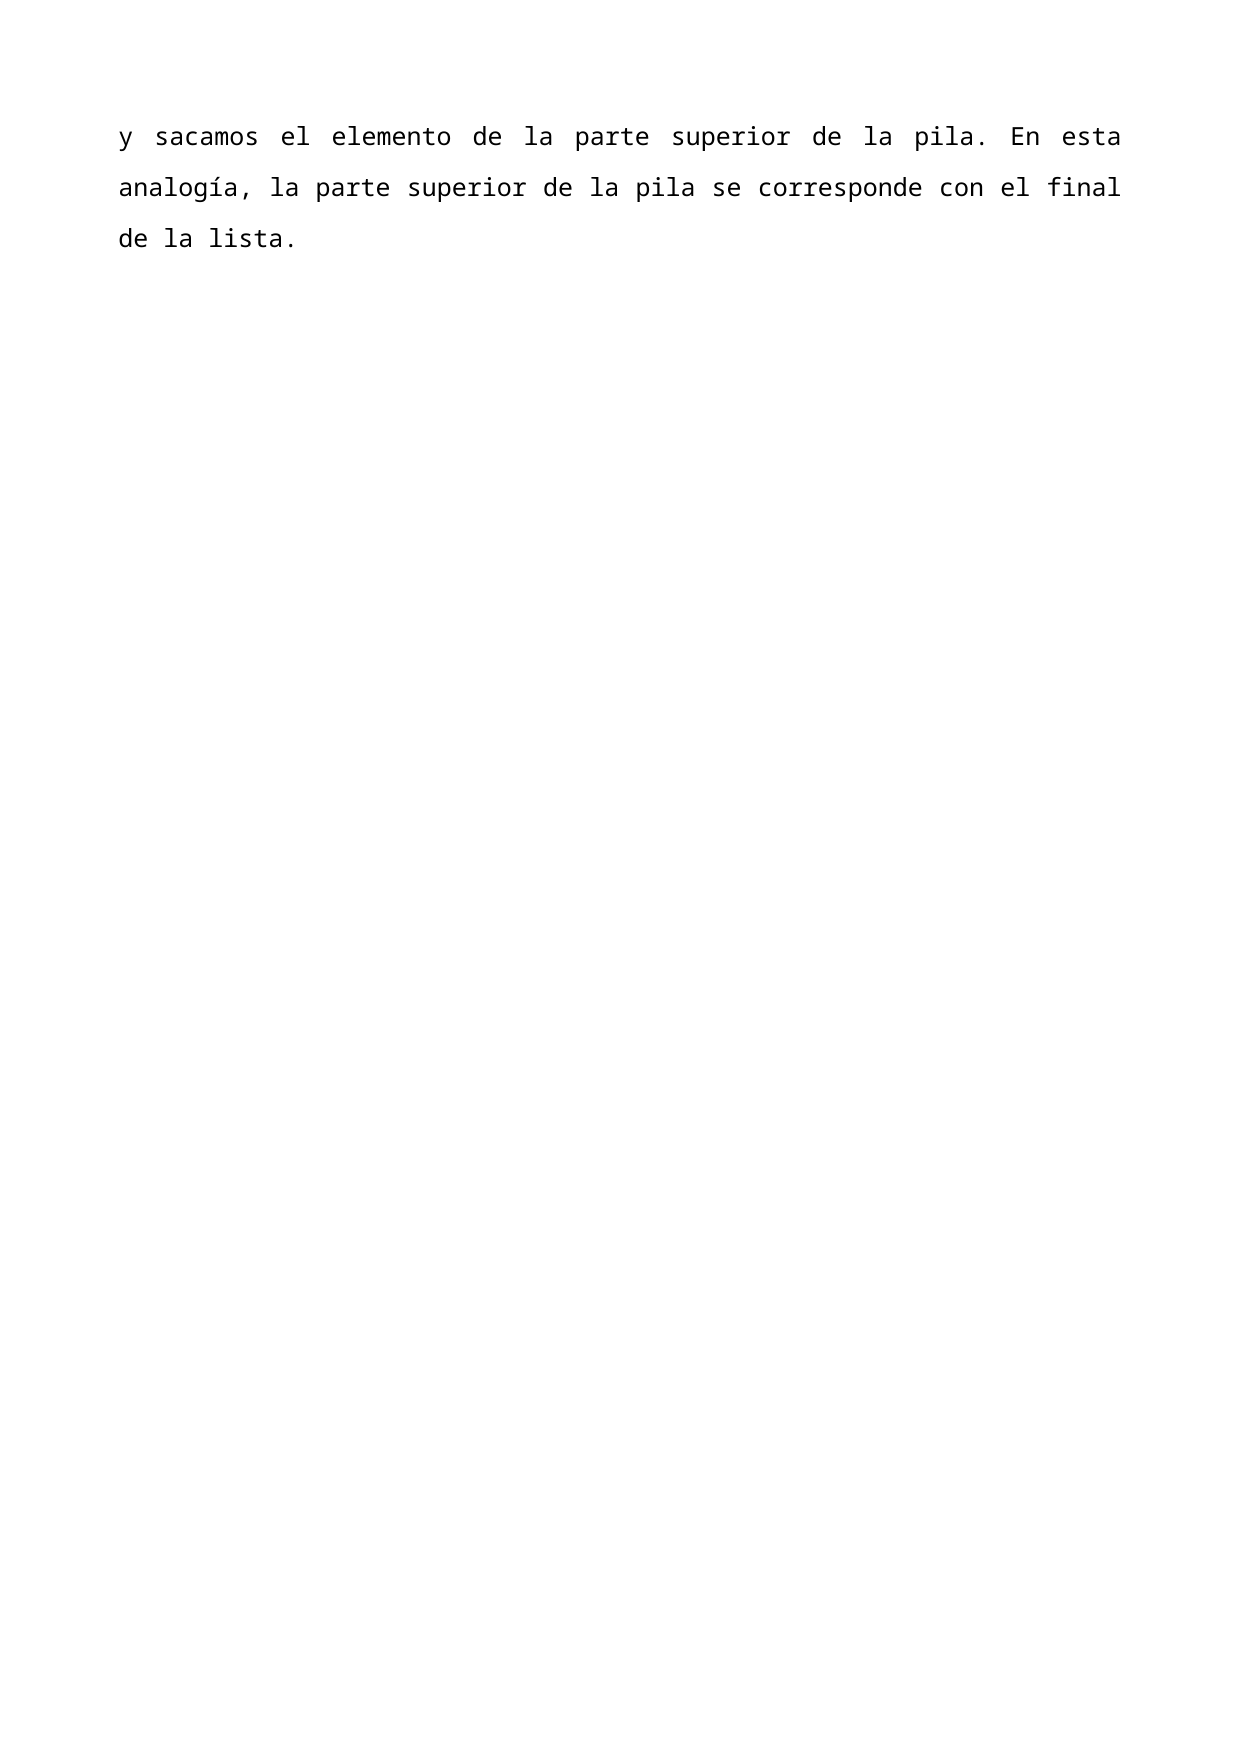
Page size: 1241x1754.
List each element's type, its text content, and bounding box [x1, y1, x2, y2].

text y sacamos el elemento de la parte superior de la pila. En esta analogía, la parte superior de la pila se corresponde con el final de la lista. [118, 118, 1122, 254]
